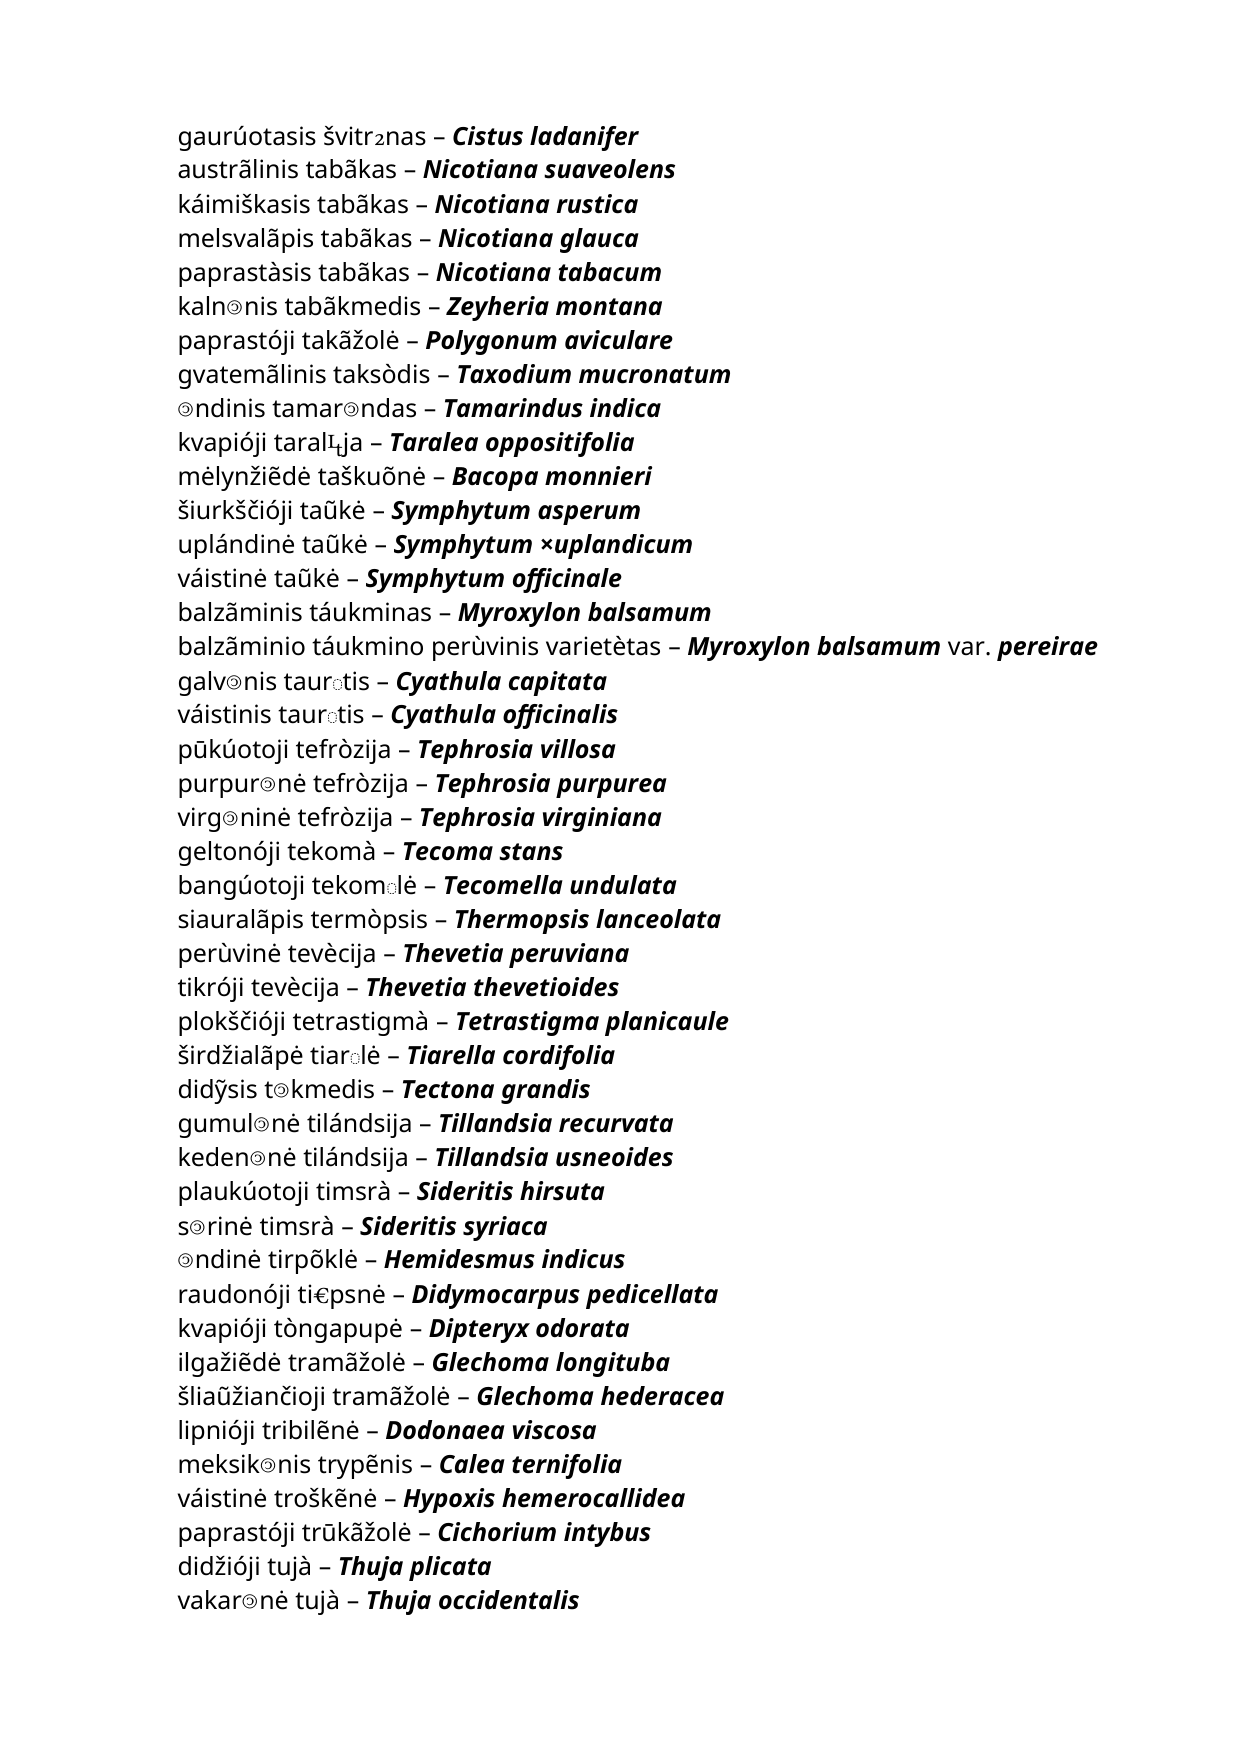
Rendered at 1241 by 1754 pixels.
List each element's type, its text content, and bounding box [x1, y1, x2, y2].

text mėlynžiẽdė taškuõnė – Bacopa monnieri [177, 459, 1122, 493]
text šiurkščióji taũkė – Symphytum asperum [177, 493, 1122, 527]
text gaurúotasis švitrnas – Cistus ladanifer [177, 118, 1122, 152]
text širdžialãpė tiarlė – Tiarella cordifolia [177, 1038, 1122, 1072]
text váistinis taurtis – Cyathula officinalis [177, 697, 1122, 731]
text váistinė troškẽnė – Hypoxis hemerocallidea [177, 1481, 1122, 1515]
text kvapióji taralja – Taralea oppositifolia [177, 425, 1122, 459]
text virgninė tefròzija – Tephrosia virginiana [177, 799, 1122, 833]
text melsvalãpis tabãkas – Nicotiana glauca [177, 220, 1122, 254]
text vakarnė tujà – Thuja occidentalis [177, 1583, 1122, 1617]
text šliaũžiančioji tramãžolė – Glechoma hederacea [177, 1378, 1122, 1412]
text váistinė taũkė – Symphytum officinale [177, 561, 1122, 595]
text paprastóji takãžolė – Polygonum aviculare [177, 322, 1122, 357]
text perùvinė tevècija – Thevetia peruviana [177, 936, 1122, 970]
text plaukúotoji timsrà – Sideritis hirsuta [177, 1174, 1122, 1208]
text paprastóji trūkãžolė – Cichorium intybus [177, 1515, 1122, 1549]
text kedennė tilándsija – Tillandsia usneoides [177, 1140, 1122, 1174]
text didžióji tujà – Thuja plicata [177, 1549, 1122, 1583]
text balzãminio táukmino perùvinis varietètas – Myroxylon balsamum var. pereirae [177, 629, 1122, 663]
text kvapióji tòngapupė – Dipteryx odorata [177, 1310, 1122, 1344]
text lipnióji tribilẽnė – Dodonaea viscosa [177, 1412, 1122, 1447]
text tikróji tevècija – Thevetia thevetioides [177, 970, 1122, 1004]
text ndinis tamarndas – Tamarindus indica [177, 391, 1122, 425]
text austrãlinis tabãkas – Nicotiana suaveolens [177, 152, 1122, 186]
text purpurnė tefròzija – Tephrosia purpurea [177, 765, 1122, 799]
text plokščióji tetrastigmà – Tetrastigma planicaule [177, 1004, 1122, 1038]
text meksiknis trypẽnis – Calea ternifolia [177, 1447, 1122, 1481]
text ndinė tirpõklė – Hemidesmus indicus [177, 1242, 1122, 1276]
text galvnis taurtis – Cyathula capitata [177, 663, 1122, 697]
text bangúotoji tekomlė – Tecomella undulata [177, 867, 1122, 902]
text gumulnė tilándsija – Tillandsia recurvata [177, 1106, 1122, 1140]
text pūkúotoji tefròzija – Tephrosia villosa [177, 731, 1122, 765]
text káimiškasis tabãkas – Nicotiana rustica [177, 186, 1122, 220]
text balzãminis táukminas – Myroxylon balsamum [177, 595, 1122, 629]
text kalnnis tabãkmedis – Zeyheria montana [177, 288, 1122, 322]
text raudonóji tipsnė – Didymocarpus pedicellata [177, 1276, 1122, 1310]
text gvatemãlinis taksòdis – Taxodium mucronatum [177, 357, 1122, 391]
text geltonóji tekomà – Tecoma stans [177, 833, 1122, 867]
text didỹsis tkmedis – Tectona grandis [177, 1072, 1122, 1106]
text uplándinė taũkė – Symphytum ×uplandicum [177, 527, 1122, 561]
text siauralãpis termòpsis – Thermopsis lanceolata [177, 902, 1122, 936]
text srinė timsrà – Sideritis syriaca [177, 1208, 1122, 1242]
text paprastàsis tabãkas – Nicotiana tabacum [177, 254, 1122, 288]
text ilgažiẽdė tramãžolė – Glechoma longituba [177, 1344, 1122, 1378]
